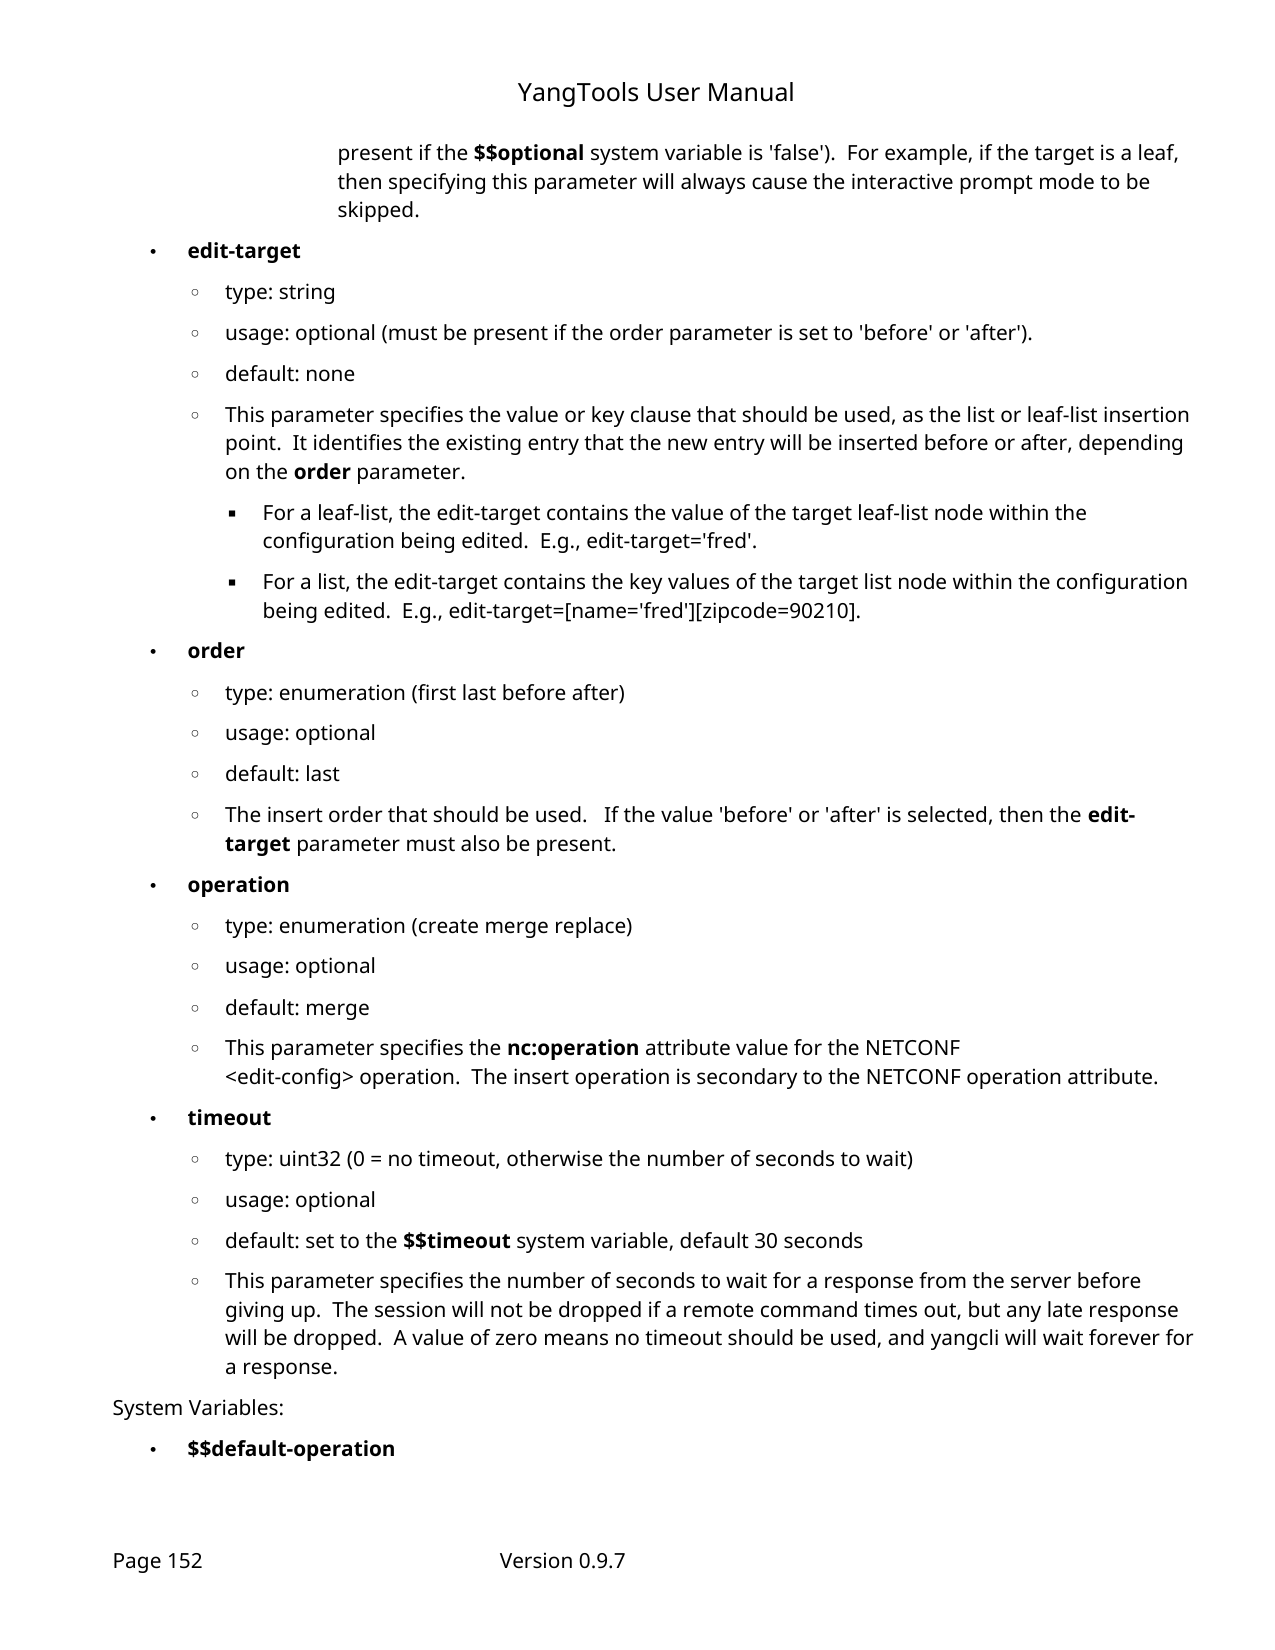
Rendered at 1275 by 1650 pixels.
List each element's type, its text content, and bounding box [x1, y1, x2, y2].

list $$default-operation [150, 1434, 1200, 1462]
list default: last [187, 759, 1200, 788]
list type: enumeration (first last before after) [187, 678, 1200, 706]
list type: uint32 (0 = no timeout, otherwise the number of seconds to wait) [187, 1144, 1200, 1172]
list usage: optional [187, 1185, 1200, 1213]
list The insert order that should be used. If the value 'before' or 'after' is selected, then the edit-target parameter must also be present. [187, 800, 1200, 857]
list For a list, the edit-target contains the key values of the target list node within the configuration being edited. E.g., edit-target=[name='fred'][zipcode=90210]. [225, 567, 1200, 624]
list default: merge [187, 993, 1200, 1021]
list operation [150, 870, 1200, 898]
list usage: optional [187, 952, 1200, 980]
list type: string [187, 277, 1200, 306]
list usage: optional [187, 718, 1200, 747]
list usage: optional (must be present if the order parameter is set to 'before' or 'after'). [187, 318, 1200, 347]
list This parameter specifies the nc:operation attribute value for the NETCONF <edit-config> operation. The insert operation is secondary to the NETCONF operation attribute. [187, 1033, 1200, 1090]
list This parameter specifies the value or key clause that should be used, as the list or leaf-list insertion point. It identifies the existing entry that the new entry will be inserted before or after, depending on the order parameter. [187, 400, 1200, 485]
list This parameter specifies the number of seconds to wait for a response from the server before giving up. The session will not be dropped if a remote command times out, but any late response will be dropped. A value of zero means no timeout should be used, and yangcli will wait forever for a response. [187, 1267, 1200, 1380]
list For a leaf-list, the edit-target contains the value of the target leaf-list node within the configuration being edited. E.g., edit-target='fred'. [225, 498, 1200, 555]
list default: set to the $$timeout system variable, default 30 seconds [187, 1226, 1200, 1254]
list timeout [150, 1103, 1200, 1131]
list present if the $$optional system variable is 'false'). For example, if the target is a leaf, then specifying this parameter will always cause the interactive prompt mode to be skipped. [300, 138, 1200, 224]
text System Variables: [112, 1393, 1200, 1421]
list default: none [187, 359, 1200, 388]
list order [150, 637, 1200, 665]
list edit-target [150, 236, 1200, 265]
list type: enumeration (create merge replace) [187, 911, 1200, 939]
